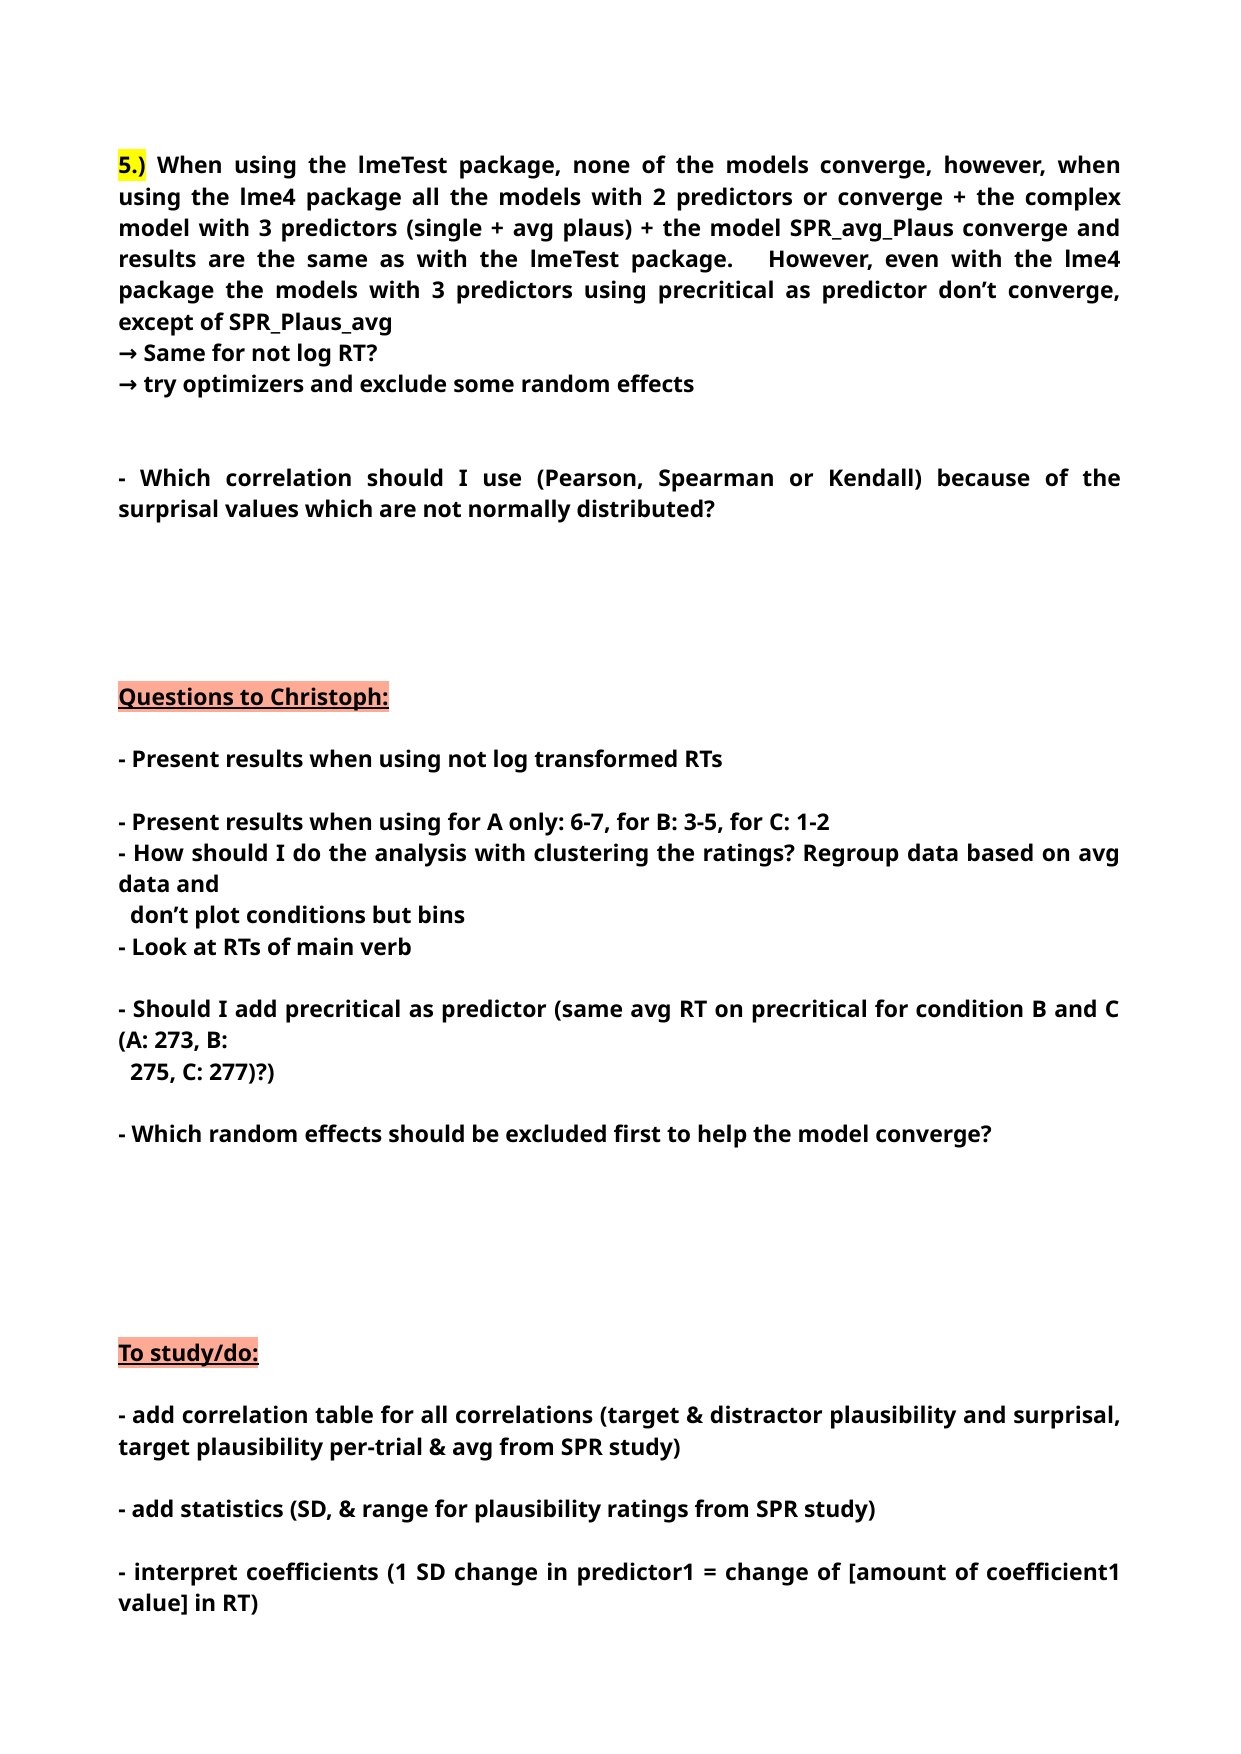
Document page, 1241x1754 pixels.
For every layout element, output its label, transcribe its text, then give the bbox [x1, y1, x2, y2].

text → Same for not log RT? [118, 337, 1122, 368]
text don’t plot conditions but bins [118, 899, 1122, 931]
text - How should I do the analysis with clustering the ratings? Regroup data based on avg data and [118, 837, 1122, 899]
text 5.) When using the lmeTest package, none of the models converge, however, when using the lme4 package all the models with 2 predictors or converge + the complex model with 3 predictors (single + avg plaus) + the model SPR_avg_Plaus converge and results are the same as with the lmeTest package. However, even with the lme4 package the models with 3 predictors using precritical as predictor don’t converge, except of SPR_Plaus_avg [118, 149, 1122, 337]
text - Which correlation should I use (Pearson, Spearman or Kendall) because of the surprisal values which are not normally distributed? [118, 462, 1122, 524]
text To study/do: [118, 1337, 1122, 1368]
text - add correlation table for all correlations (target & distractor plausibility and surprisal, target plausibility per-trial & avg from SPR study) [118, 1399, 1122, 1462]
text - Present results when using not log transformed RTs [118, 743, 1122, 774]
text - Look at RTs of main verb [118, 931, 1122, 962]
text Questions to Christoph: [118, 681, 1122, 712]
text - add statistics (SD, & range for plausibility ratings from SPR study) [118, 1493, 1122, 1524]
text - interpret coefficients (1 SD change in predictor1 = change of [amount of coefficient1 value] in RT) [118, 1556, 1122, 1618]
text 275, C: 277)?) [118, 1056, 1122, 1087]
text - Should I add precritical as predictor (same avg RT on precritical for condition B and C (A: 273, B: [118, 993, 1122, 1056]
text - Present results when using for A only: 6-7, for B: 3-5, for C: 1-2 [118, 806, 1122, 837]
text → try optimizers and exclude some random effects [118, 368, 1122, 399]
text - Which random effects should be excluded first to help the model converge? [118, 1118, 1122, 1149]
